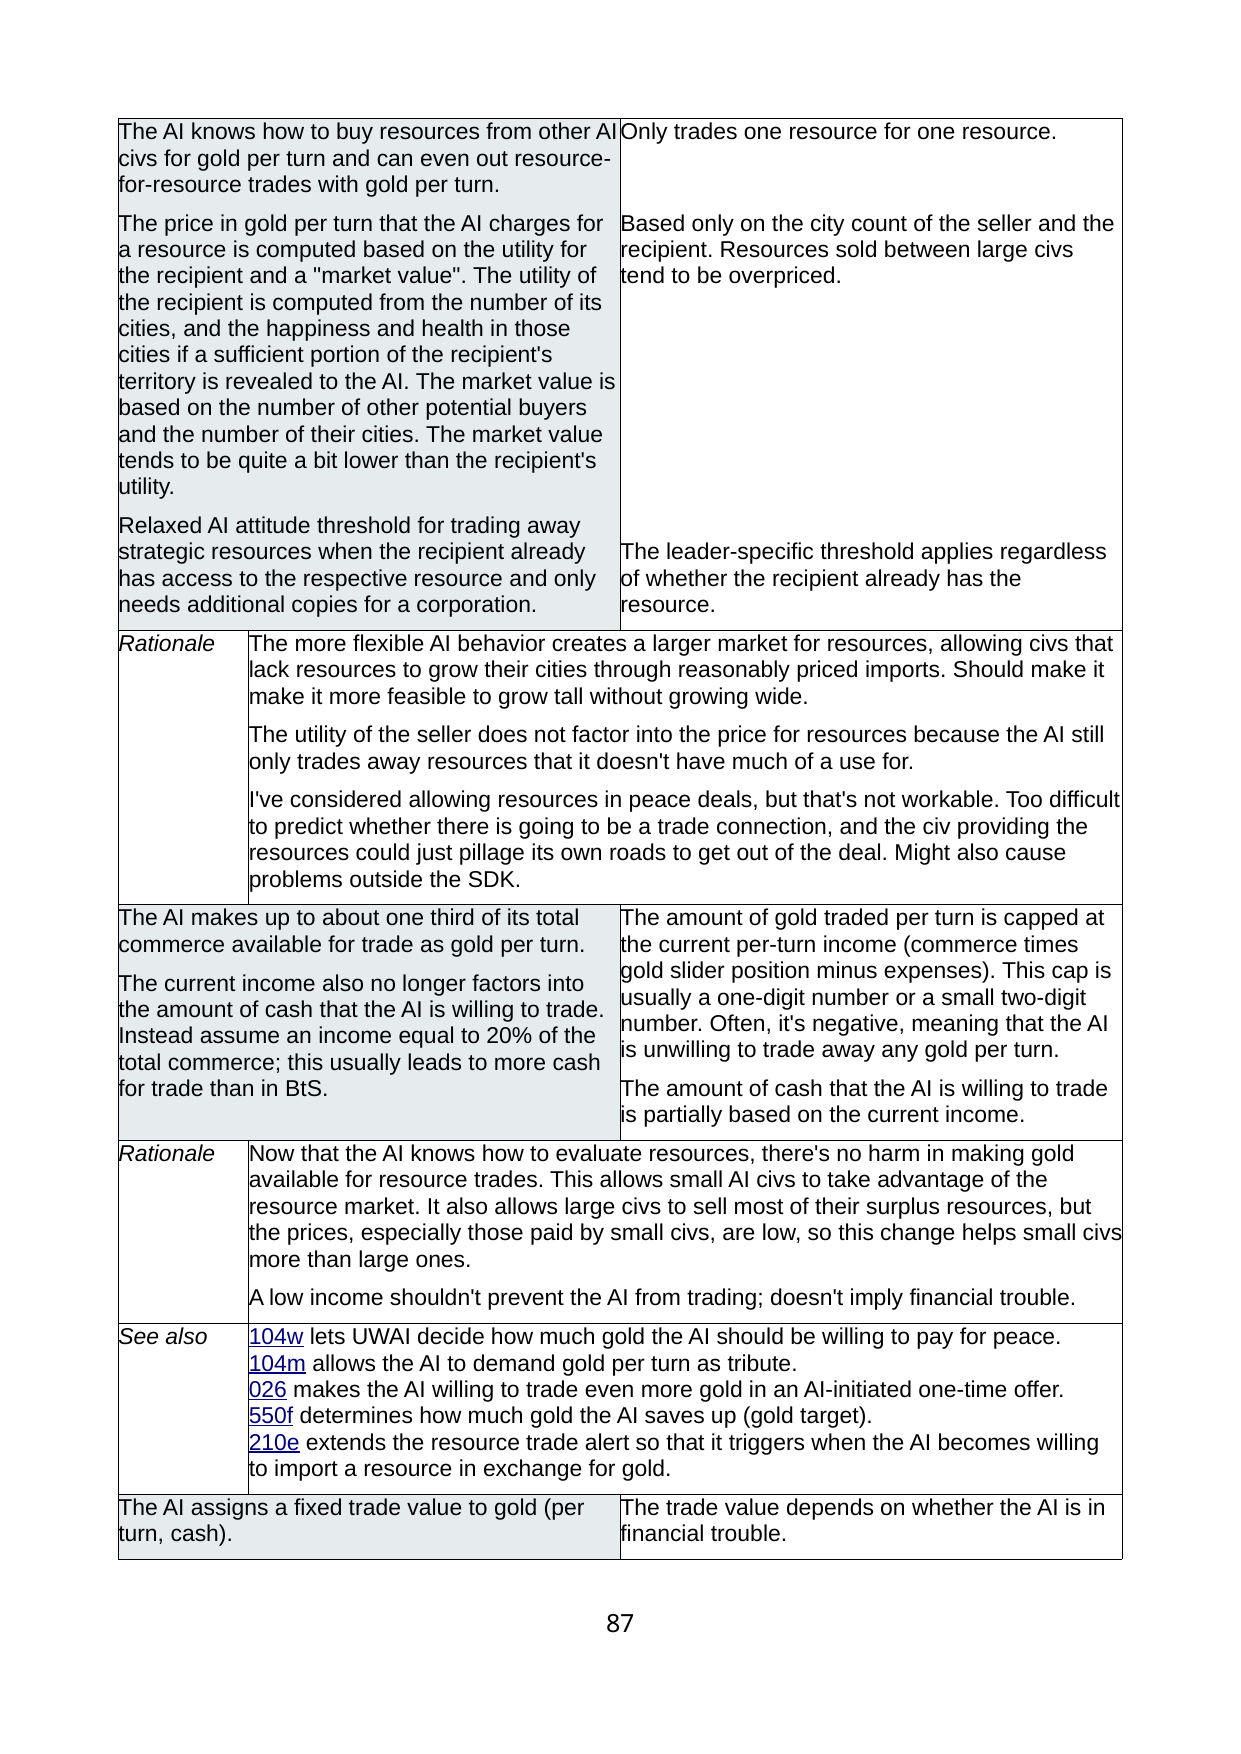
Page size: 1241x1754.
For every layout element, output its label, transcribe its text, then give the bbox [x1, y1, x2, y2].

table_cell Now that the AI knows how to evaluate resources, there's no harm in making gold available for resource trades. This allows small AI civs to take advantage of the resource market. It also allows large civs to sell most of their surplus resources, but the prices, especially those paid by small civs, are low, so this change helps small civs more than large ones. A low income shouldn't prevent the AI from trading; doesn't imply financial trouble. [249, 1141, 1122, 1323]
table_cell 104w lets UWAI decide how much gold the AI should be willing to pay for peace. 104m allows the AI to demand gold per turn as tribute. 026 makes the AI willing to trade even more gold in an AI-initiated one-time offer. 550f determines how much gold the AI saves up (gold target). 210e extends the resource trade alert so that it triggers when the AI becomes willing to import a resource in exchange for gold. [249, 1324, 1122, 1494]
table_cell The trade value depends on whether the AI is in financial trouble. [621, 1495, 1122, 1559]
table_cell The more flexible AI behavior creates a larger market for resources, allowing civs that lack resources to grow their cities through reasonably priced imports. Should make it make it more feasible to grow tall without growing wide. The utility of the seller does not factor into the price for resources because the AI still only trades away resources that it doesn't have much of a use for. I've considered allowing resources in peace deals, but that's not workable. Too difficult to predict whether there is going to be a trade connection, and the civ providing the resources could just pillage its own roads to get out of the deal. Might also cause problems outside the SDK. [249, 631, 1122, 904]
table_cell See also [119, 1324, 248, 1494]
table_cell The AI knows how to buy resources from other AI civs for gold per turn and can even out resource-for-resource trades with gold per turn. The price in gold per turn that the AI charges for a resource is computed based on the utility for the recipient and a "market value". The utility of the recipient is computed from the number of its cities, and the happiness and health in those cities if a sufficient portion of the recipient's territory is revealed to the AI. The market value is based on the number of other potential buyers and the number of their cities. The market value tends to be quite a bit lower than the recipient's utility. Relaxed AI attitude threshold for trading away strategic resources when the recipient already has access to the respective resource and only needs additional copies for a corporation. [119, 119, 620, 630]
table_cell The AI assigns a fixed trade value to gold (per turn, cash). [119, 1495, 620, 1559]
table_cell Rationale [119, 1141, 248, 1323]
table_cell The AI makes up to about one third of its total commerce available for trade as gold per turn. The current income also no longer factors into the amount of cash that the AI is willing to trade. Instead assume an income equal to 20% of the total commerce; this usually leads to more cash for trade than in BtS. [119, 905, 620, 1140]
table_cell The amount of gold traded per turn is capped at the current per-turn income (commerce times gold slider position minus expenses). This cap is usually a one-digit number or a small two-digit number. Often, it's negative, meaning that the AI is unwilling to trade away any gold per turn. The amount of cash that the AI is willing to trade is partially based on the current income. [621, 905, 1122, 1140]
table_cell Only trades one resource for one resource. Based only on the city count of the seller and the recipient. Resources sold between large civs tend to be overpriced. The leader-specific threshold applies regardless of whether the recipient already has the resource. [621, 119, 1122, 630]
table_cell Rationale [119, 631, 248, 904]
